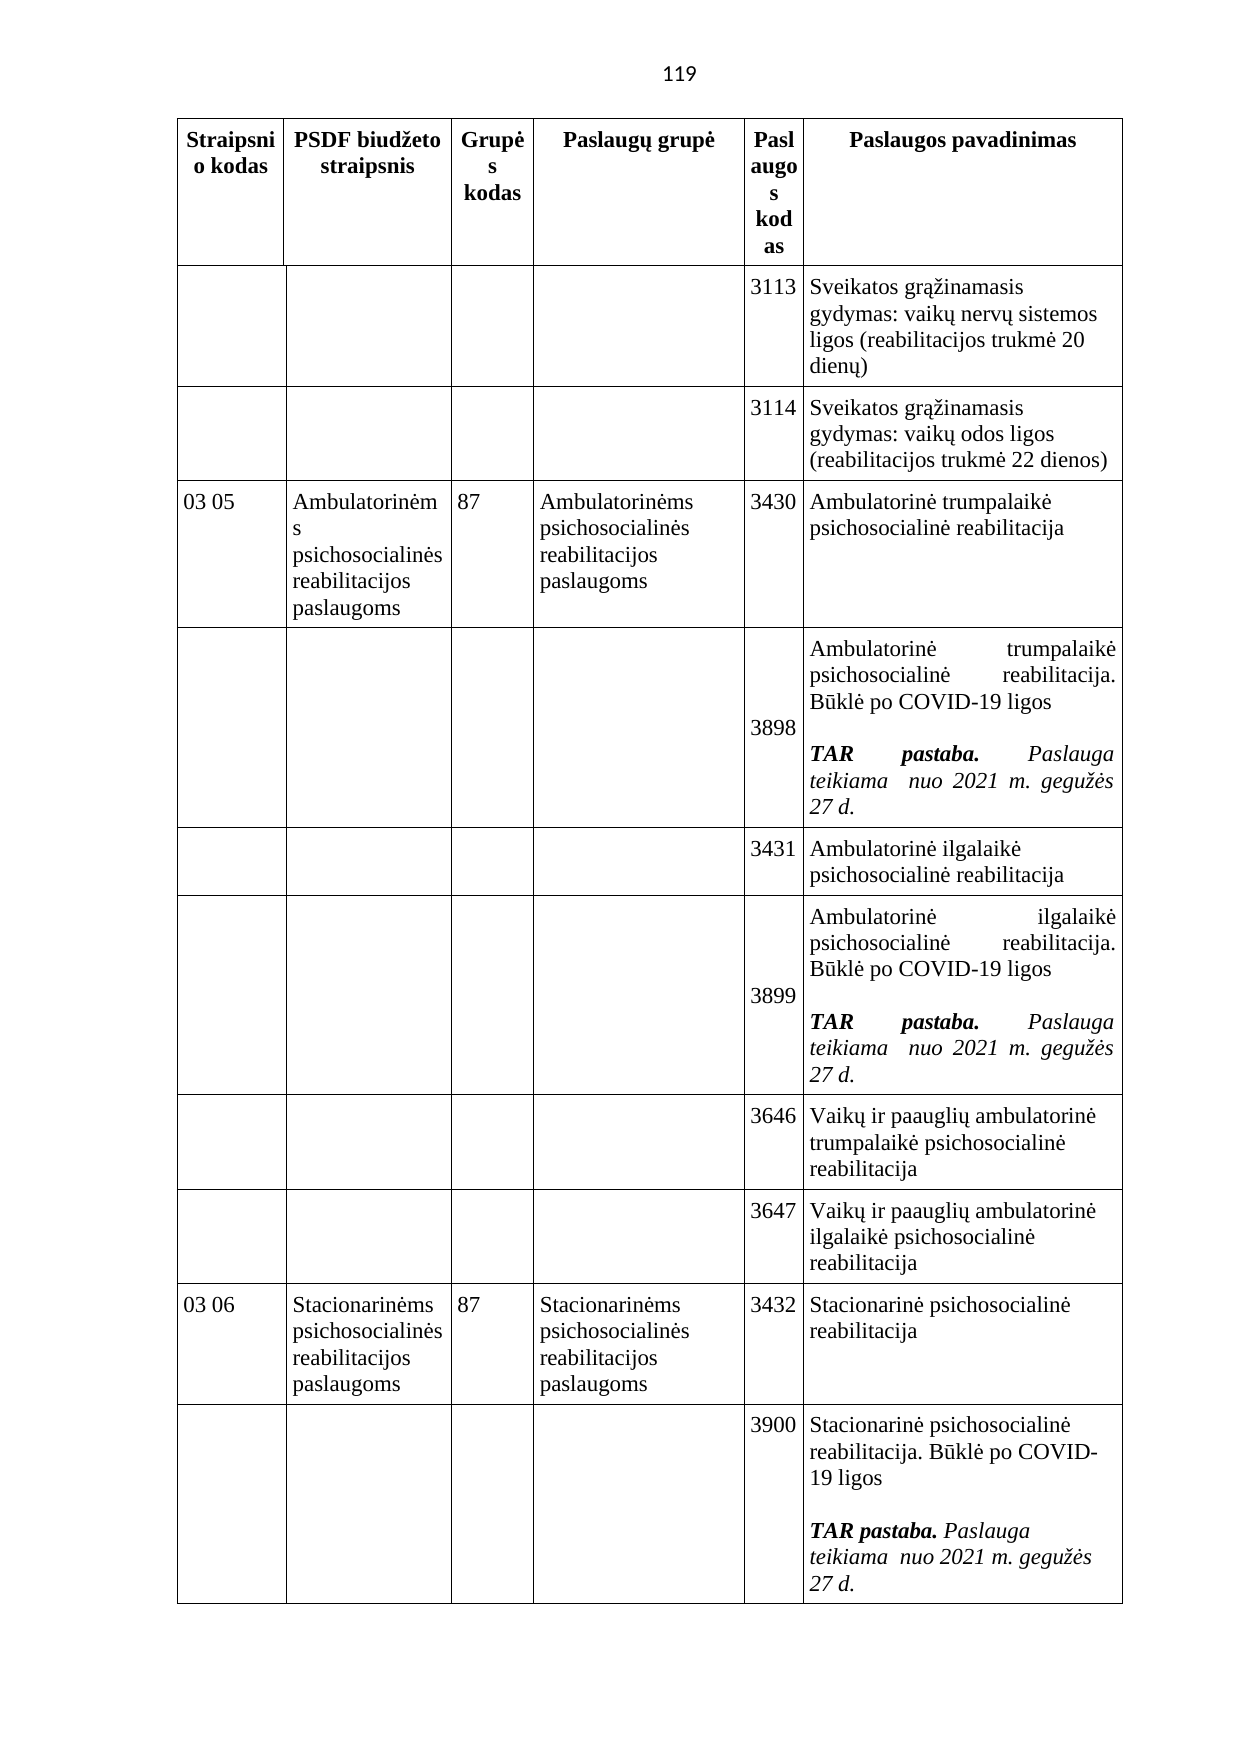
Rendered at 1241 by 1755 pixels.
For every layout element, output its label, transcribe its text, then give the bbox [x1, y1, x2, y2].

table_cell [287, 1095, 451, 1188]
table_cell [287, 266, 451, 386]
table_cell Sveikatos grąžinamasis gydymas: vaikų odos ligos (reabilitacijos trukmė 22 dienos) [804, 387, 1122, 480]
table_cell [534, 387, 744, 480]
table_cell 3646 [745, 1095, 803, 1188]
table_header Straipsnio kodas [178, 119, 283, 265]
table_cell [534, 266, 744, 386]
table_cell 87 [452, 481, 533, 627]
table_cell Sveikatos grąžinamasis gydymas: vaikų nervų sistemos ligos (reabilitacijos trukmė 20 dienų) [804, 266, 1122, 386]
table_cell [287, 896, 451, 1094]
table_cell Vaikų ir paauglių ambulatorinė trumpalaikė psichosocialinė reabilitacija [804, 1095, 1122, 1188]
table_header Paslaugos pavadinimas [804, 119, 1122, 265]
table_cell [452, 266, 533, 386]
table_cell 3432 [745, 1284, 803, 1403]
table_cell 3647 [745, 1190, 803, 1283]
table_cell Stacionarinėms psichosocialinės reabilitacijos paslaugoms [534, 1284, 744, 1403]
table_cell [534, 628, 744, 827]
table_cell Stacionarinėms psichosocialinės reabilitacijos paslaugoms [287, 1284, 451, 1403]
table_cell [534, 828, 744, 894]
table_cell [287, 387, 451, 480]
table_cell [178, 1405, 286, 1603]
table_cell 03 05 [178, 481, 286, 627]
table_cell [534, 896, 744, 1094]
table_cell [178, 1190, 286, 1283]
table_header Grupės kodas [452, 119, 533, 265]
table_cell [178, 896, 286, 1094]
table_cell [534, 1190, 744, 1283]
table_cell Ambulatorinė ilgalaikė psichosocialinė reabilitacija [804, 828, 1122, 894]
table_cell Stacionarinė psichosocialinė reabilitacija. Būklė po COVID-19 ligos TAR pastaba. Paslauga teikiama nuo 2021 m. gegužės 27 d. [804, 1405, 1122, 1603]
table_cell 3898 [745, 628, 803, 827]
table_cell Ambulatorinė ilgalaikė psichosocialinė reabilitacija. Būklė po COVID-19 ligos TAR pastaba. Paslauga teikiama nuo 2021 m. gegužės 27 d. [804, 896, 1122, 1094]
table_cell Stacionarinė psichosocialinė reabilitacija [804, 1284, 1122, 1403]
table_cell 3431 [745, 828, 803, 894]
table_cell [178, 1095, 286, 1188]
table_cell Ambulatorinėms psichosocialinės reabilitacijos paslaugoms [287, 481, 451, 627]
table_cell [287, 828, 451, 894]
table_cell Ambulatorinė trumpalaikė psichosocialinė reabilitacija. Būklė po COVID-19 ligos TAR pastaba. Paslauga teikiama nuo 2021 m. gegužės 27 d. [804, 628, 1122, 827]
table_header Paslaugų grupė [534, 119, 744, 265]
table_cell 3899 [745, 896, 803, 1094]
table_cell [287, 628, 451, 827]
table_cell 3114 [745, 387, 803, 480]
table_cell Vaikų ir paauglių ambulatorinė ilgalaikė psichosocialinė reabilitacija [804, 1190, 1122, 1283]
table_cell Ambulatorinė trumpalaikė psichosocialinė reabilitacija [804, 481, 1122, 627]
table_cell [452, 1095, 533, 1188]
table_cell [452, 896, 533, 1094]
table_cell 87 [452, 1284, 533, 1403]
table_cell [178, 266, 286, 386]
table_cell [452, 828, 533, 894]
table_cell 3113 [745, 266, 803, 386]
table_header PSDF biudžeto straipsnis [284, 119, 451, 265]
table_cell [534, 1405, 744, 1603]
table_cell 03 06 [178, 1284, 286, 1403]
table_cell 3900 [745, 1405, 803, 1603]
table_cell [287, 1405, 451, 1603]
table_cell 3430 [745, 481, 803, 627]
table_header Paslaugos kodas [745, 119, 803, 265]
table_cell [534, 1095, 744, 1188]
table_cell [287, 1190, 451, 1283]
table_cell [452, 628, 533, 827]
table_cell [452, 1405, 533, 1603]
table_cell [452, 387, 533, 480]
table_cell [178, 628, 286, 827]
table_cell [178, 828, 286, 894]
table_cell Ambulatorinėms psichosocialinės reabilitacijos paslaugoms [534, 481, 744, 627]
table_cell [178, 387, 286, 480]
table_cell [452, 1190, 533, 1283]
